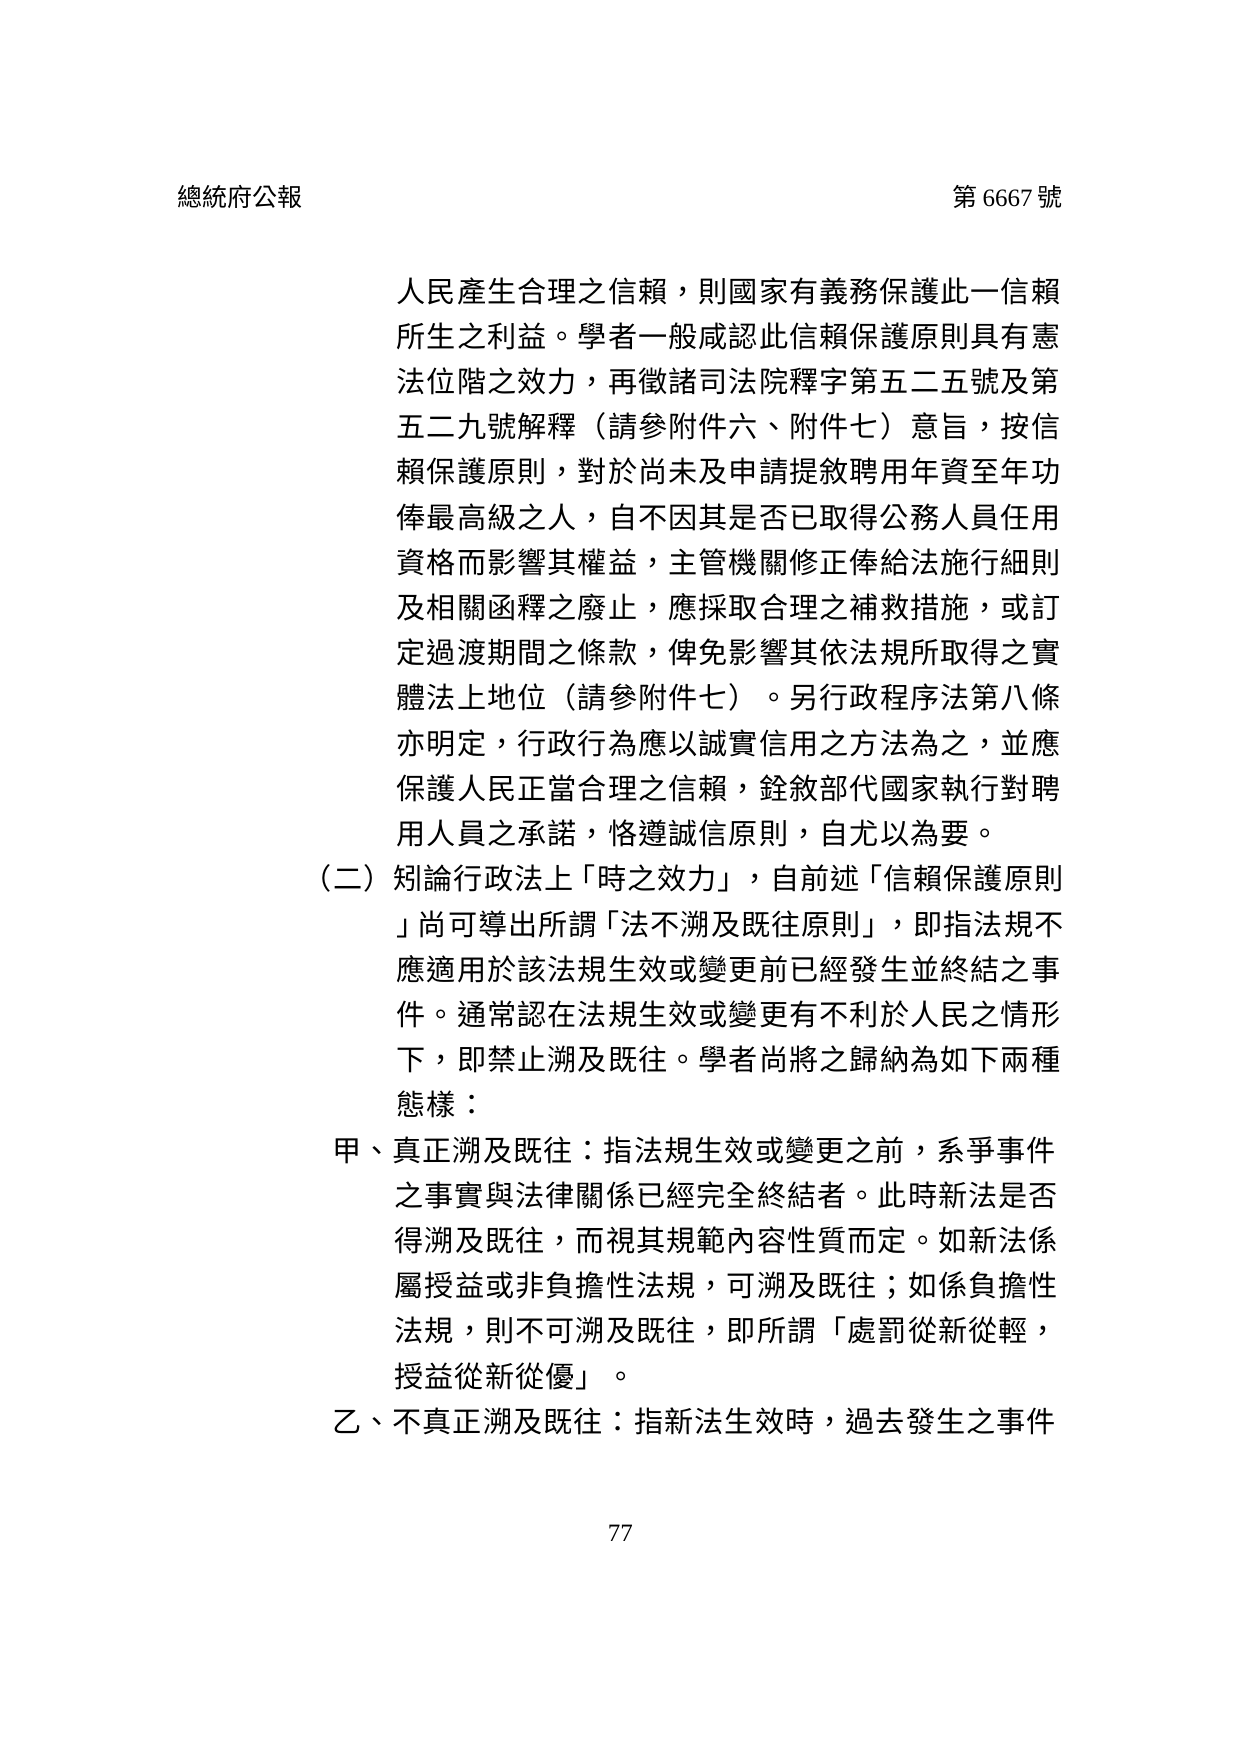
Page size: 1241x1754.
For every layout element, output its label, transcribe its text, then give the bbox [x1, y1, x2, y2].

text 人民產生合理之信賴，則國家有義務保護此一信賴所生之利益。學者一般咸認此信賴保護原則具有憲法位階之效力，再徵諸司法院釋字第五二五號及第五二九號解釋（請參附件六、附件七）意旨，按信賴保護原則，對於尚未及申請提敘聘用年資至年功俸最高級之人，自不因其是否已取得公務人員任用資格而影響其權益，主管機關修正俸給法施行細則及相關函釋之廢止，應採取合理之補救措施，或訂定過渡期間之條款，俾免影響其依法規所取得之實體法上地位（請參附件七）。另行政程序法第八條亦明定，行政行為應以誠實信用之方法為之，並應保護人民正當合理之信賴，銓敘部代國家執行對聘用人員之承諾，恪遵誠信原則，自尤以為要。 [303, 266, 1063, 853]
text 乙、不真正溯及既往：指新法生效時，過去發生之事件 [332, 1396, 1063, 1441]
text 甲、真正溯及既往：指法規生效或變更之前，系爭事件之事實與法律關係已經完全終結者。此時新法是否得溯及既往，而視其規範內容性質而定。如新法係屬授益或非負擔性法規，可溯及既往；如係負擔性法規，則不可溯及既往，即所謂「處罰從新從輕，授益從新從優」。 [332, 1125, 1063, 1396]
text （二）矧論行政法上「時之效力」，自前述「信賴保護原則」尚可導出所謂「法不溯及既往原則」，即指法規不應適用於該法規生效或變更前已經發生並終結之事件。通常認在法規生效或變更有不利於人民之情形下，即禁止溯及既往。學者尚將之歸納為如下兩種態樣： [303, 853, 1063, 1125]
